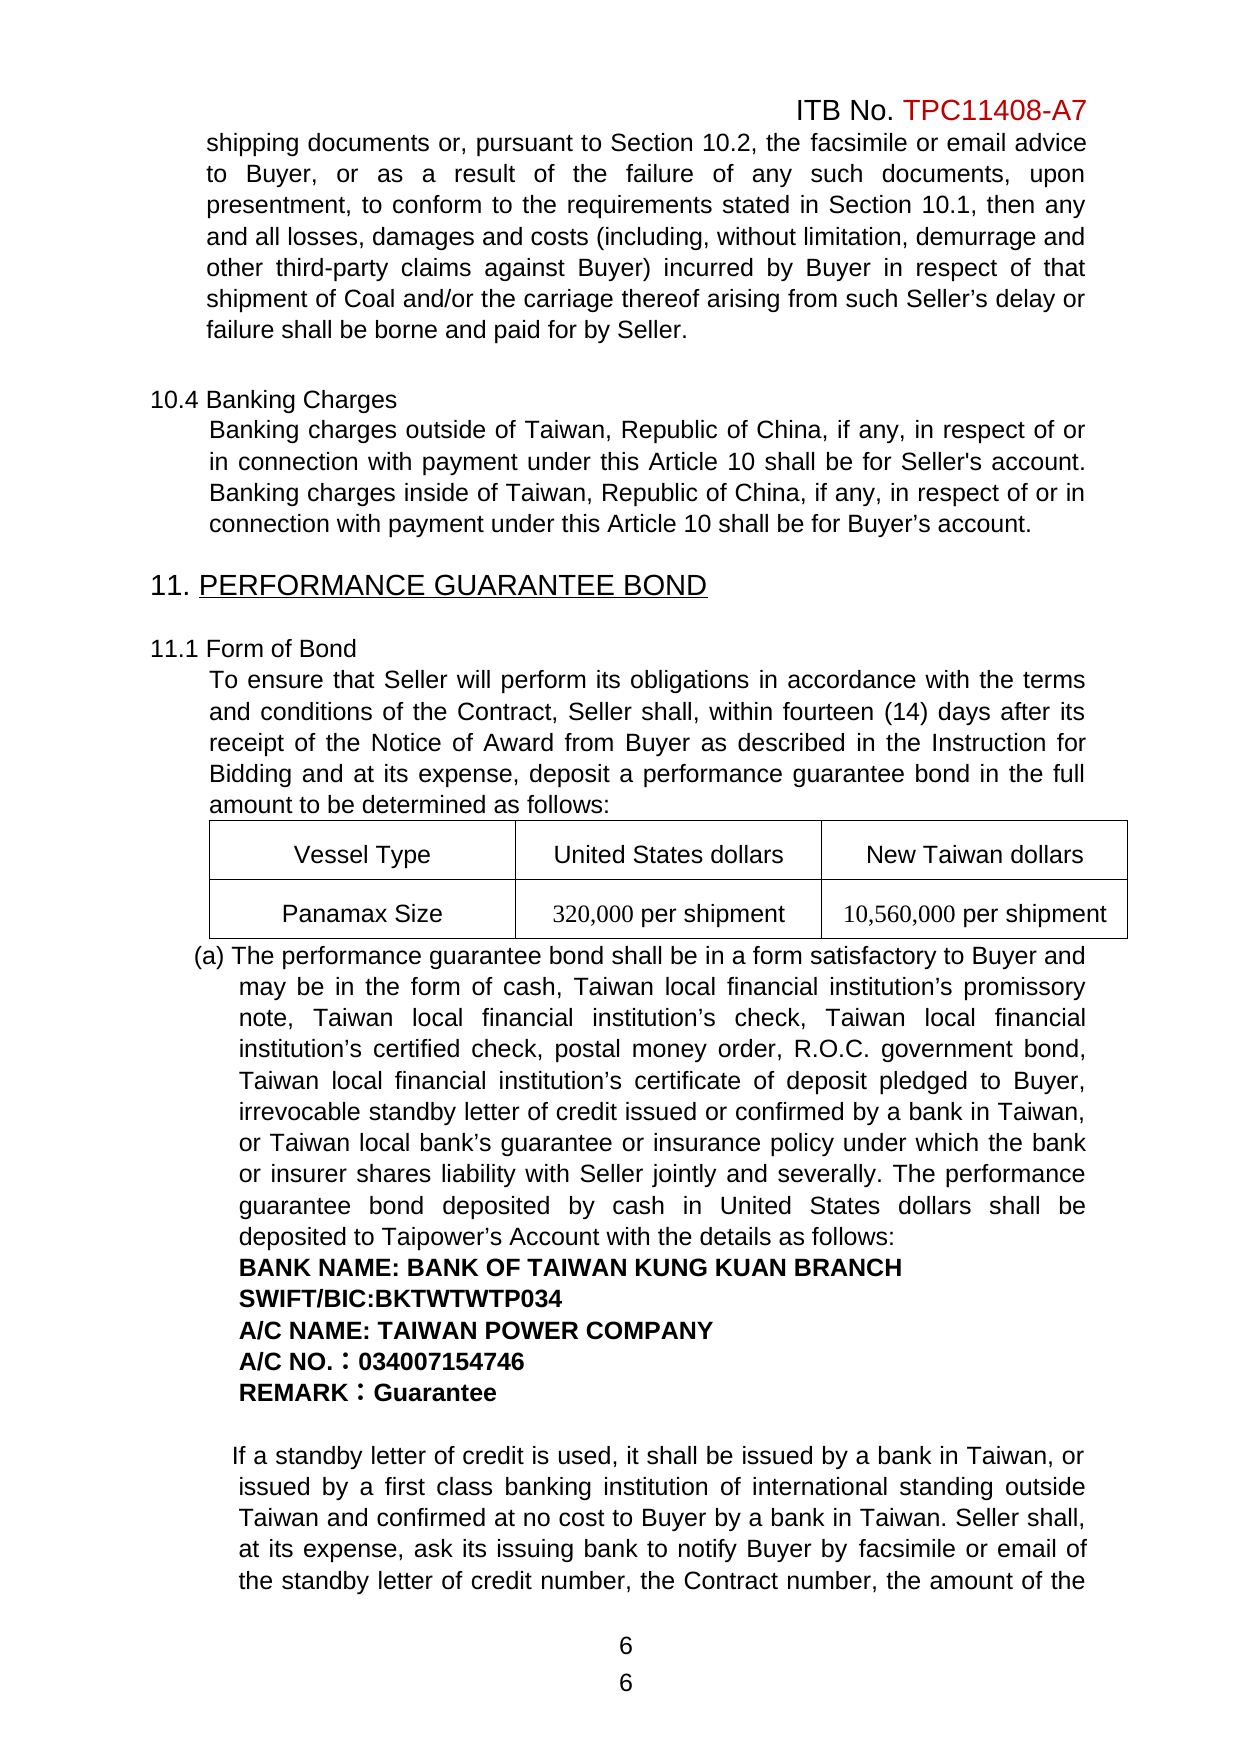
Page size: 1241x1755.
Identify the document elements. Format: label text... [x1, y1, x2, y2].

text REMARK：Guarantee [238, 1377, 1087, 1408]
text BANK NAME: BANK OF TAIWAN KUNG KUAN BRANCH [238, 1252, 1087, 1283]
text Banking charges outside of Taiwan, Republic of China, if any, in respect of or in connection with payment under this Article 10 shall be for Seller's account. Banking charges inside of Taiwan, Republic of China, if any, in respect of or in connection with payment under this Article 10 shall be for Buyer’s account. [209, 414, 1087, 539]
text SWIFT/BIC:BKTWTWTP034 [238, 1283, 1087, 1314]
table_header United States dollars [516, 821, 821, 879]
table_cell 10,560,000 per shipment [822, 880, 1127, 938]
text shipping documents or, pursuant to Section 10.2, the facsimile or email advice to Buyer, or as a result of the failure of any such documents, upon presentment, to conform to the requirements stated in Section 10.1, then any and all losses, damages and costs (including, without limitation, demurrage and other third-party claims against Buyer) incurred by Buyer in respect of that shipment of Coal and/or the carriage thereof arising from such Seller’s delay or failure shall be borne and paid for by Seller. [206, 126, 1087, 345]
text 11.1 Form of Bond [150, 632, 1087, 664]
table_header New Taiwan dollars [822, 821, 1127, 879]
text (a) The performance guarantee bond shall be in a form satisfactory to Buyer and may be in the form of cash, Taiwan local financial institution’s promissory note, Taiwan local financial institution’s check, Taiwan local financial institution’s certified check, postal money order, R.O.C. government bond, Taiwan local financial institution’s certificate of deposit pledged to Buyer, irrevocable standby letter of credit issued or confirmed by a bank in Taiwan, or Taiwan local bank’s guarantee or insurance policy under which the bank or insurer shares liability with Seller jointly and severally. The performance guarantee bond deposited by cash in United States dollars shall be deposited to Taipower’s Account with the details as follows: [193, 939, 1087, 1252]
text 10.4 Banking Charges [150, 376, 1087, 414]
text A/C NAME: TAIWAN POWER COMPANY [238, 1314, 1087, 1345]
table_cell 320,000 per shipment [516, 880, 821, 938]
text If a standby letter of credit is used, it shall be issued by a bank in Taiwan, or issued by a first class banking institution of international standing outside Taiwan and confirmed at no cost to Buyer by a bank in Taiwan. Seller shall, at its expense, ask its issuing bank to notify Buyer by facsimile or email of the standby letter of credit number, the Contract number, the amount of the [224, 1439, 1087, 1595]
table_cell Panamax Size [210, 880, 515, 938]
text 11. PERFORMANCE GUARANTEE BOND [150, 570, 1087, 601]
table_header Vessel Type [210, 821, 515, 879]
text To ensure that Seller will perform its obligations in accordance with the terms and conditions of the Contract, Seller shall, within fourteen (14) days after its receipt of the Notice of Award from Buyer as described in the Instruction for Bidding and at its expense, deposit a performance guarantee bond in the full amount to be determined as follows: [209, 664, 1087, 820]
text A/C NO.：034007154746 [238, 1345, 1087, 1377]
